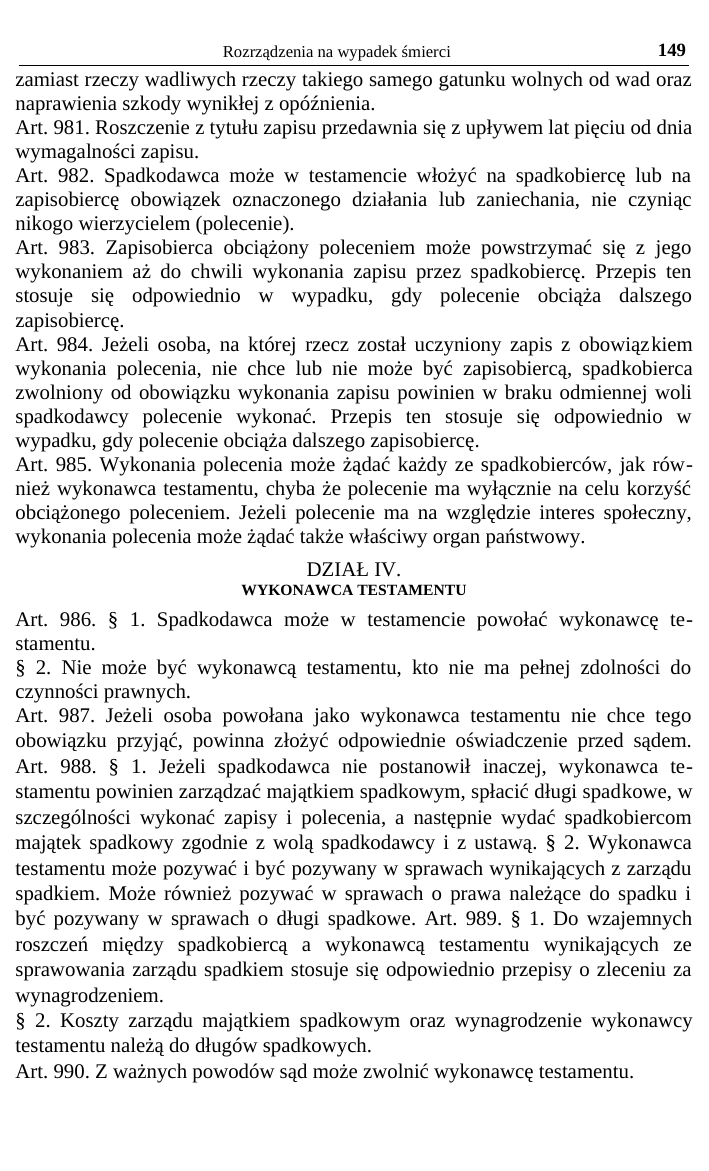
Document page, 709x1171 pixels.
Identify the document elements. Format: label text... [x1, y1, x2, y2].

text Art. 982. Spadkodawca może w testamencie włożyć na spadkobiercę lub na zapisobiercę obowiązek oznaczonego działania lub zaniechania, nie czyniąc nikogo wierzycielem (polecenie). [15, 163, 693, 235]
text § 2. Koszty zarządu majątkiem spadkowym oraz wynagrodzenie wyko­nawcy testamentu należą do długów spadkowych. [15, 1008, 693, 1057]
text § 2. Nie może być wykonawcą testamentu, kto nie ma pełnej zdolności do czynności prawnych. [15, 655, 693, 703]
text Art. 985. Wykonania polecenia może żądać każdy ze spadkobierców, jak rów­nież wykonawca testamentu, chyba że polecenie ma wyłącznie na celu korzyść obciążonego poleceniem. Jeżeli polecenie ma na względzie interes społeczny, wykonania polecenia może żądać także właściwy organ państwowy. [15, 452, 693, 548]
text Art. 984. Jeżeli osoba, na której rzecz został uczyniony zapis z obowiąz­kiem wykonania polecenia, nie chce lub nie może być zapisobiercą, spad­kobierca zwolniony od obowiązku wykonania zapisu powinien w braku odmiennej woli spadkodawcy polecenie wykonać. Przepis ten stosuje się odpowiednio w wypadku, gdy polecenie obciąża dalszego zapisobiercę. [15, 332, 693, 452]
text Art. 983. Zapisobierca obciążony poleceniem może powstrzymać się z jego wykonaniem aż do chwili wykonania zapisu przez spadkobiercę. Przepis ten stosuje się odpowiednio w wypadku, gdy polecenie obciąża dalszego zapisobiercę. [15, 235, 693, 332]
text zamiast rzeczy wadliwych rzeczy takiego samego gatunku wolnych od wad oraz naprawienia szkody wynikłej z opóźnienia. [15, 67, 693, 115]
text DZIAŁ IV. [15, 556, 693, 581]
text Rozrządzenia na wypadek śmierci [223, 41, 488, 61]
text Art. 981. Roszczenie z tytułu zapisu przedawnia się z upływem lat pięciu od dnia wymagalności zapisu. [15, 115, 693, 163]
text Art. 986. § 1. Spadkodawca może w testamencie powołać wykonawcę te­stamentu. [15, 607, 693, 655]
text Art. 990. Z ważnych powodów sąd może zwolnić wykonawcę testamentu. [15, 1059, 693, 1083]
text 149 [658, 39, 691, 61]
text WYKONAWCA TESTAMENTU [15, 581, 693, 598]
text Art. 987. Jeżeli osoba powołana jako wykonawca testamentu nie chce tego obowiązku przyjąć, powinna złożyć odpowiednie oświadczenie przed sądem. Art. 988. § 1. Jeżeli spadkodawca nie postanowił inaczej, wykonawca te­stamentu powinien zarządzać majątkiem spadkowym, spłacić długi spad­kowe, w szczególności wykonać zapisy i polecenia, a następnie wydać spadkobiercom majątek spadkowy zgodnie z wolą spadkodawcy i z ustawą. § 2. Wykonawca testamentu może pozywać i być pozywany w sprawach wynikających z zarządu spadkiem. Może również pozywać w sprawach o prawa należące do spadku i być pozywany w sprawach o długi spadkowe. Art. 989. § 1. Do wzajemnych roszczeń między spadkobiercą a wykonawcą testamentu wynikających ze sprawowania zarządu spadkiem stosuje się odpowiednio przepisy o zleceniu za wynagrodzeniem. [15, 703, 693, 1007]
